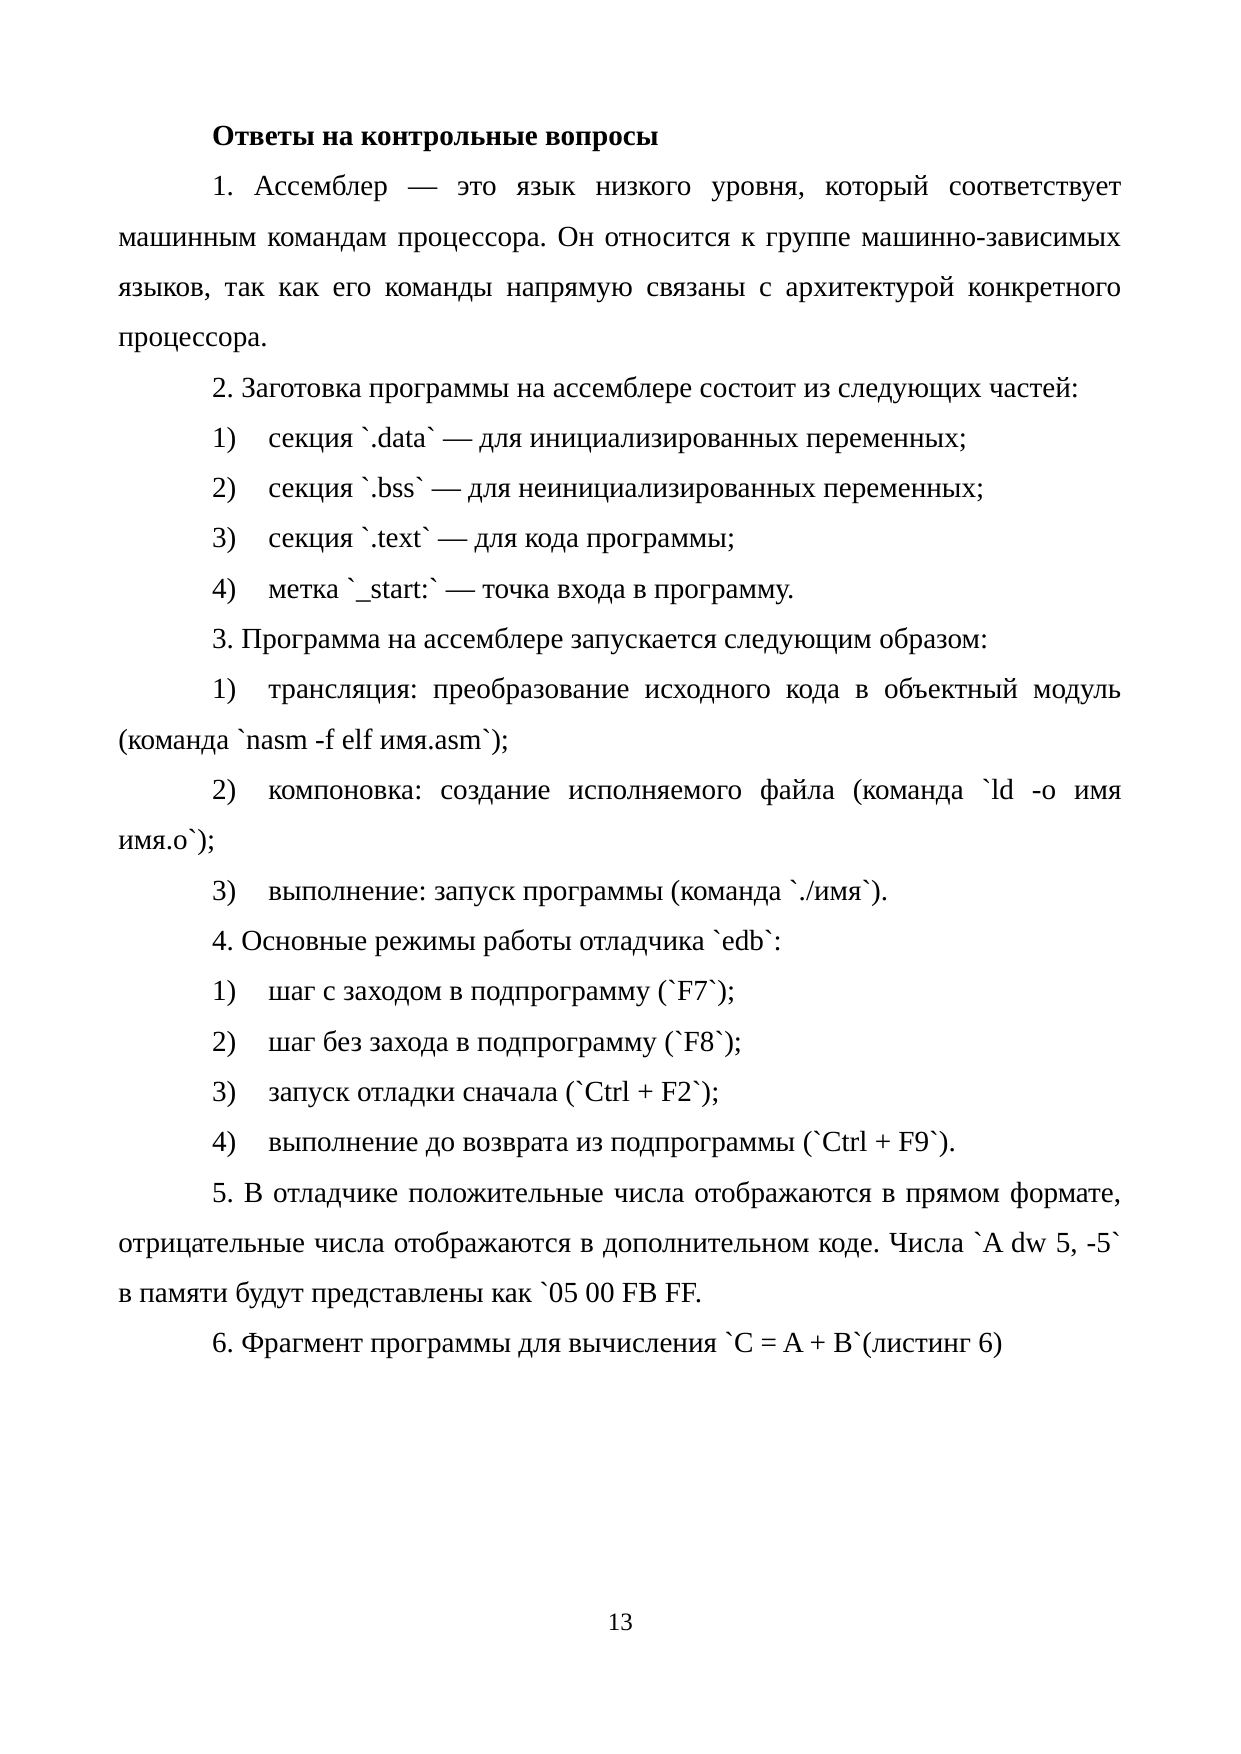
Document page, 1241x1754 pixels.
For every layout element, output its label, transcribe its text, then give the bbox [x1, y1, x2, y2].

text 6. Фрагмент программы для вычисления `C = A + B`(листинг 6) [118, 1326, 1122, 1359]
text 2. Заготовка программы на ассемблере состоит из следующих частей: [118, 370, 1122, 403]
subtitle Ответы на контрольные вопросы [118, 118, 1122, 152]
list трансляция: преобразование исходного кода в объектный модуль (команда `nasm -f elf имя.asm`); [118, 672, 1122, 755]
list метка `_start:` — точка входа в программу. [212, 571, 1122, 604]
list запуск отладки сначала (`Ctrl + F2`); [212, 1074, 1122, 1108]
text 4. Основные режимы работы отладчика `edb`: [118, 923, 1122, 957]
text 5. В отладчике положительные числа отображаются в прямом формате, отрицательные числа отображаются в дополнительном коде. Числа `A dw 5, -5` в памяти будут представлены как `05 00 FB FF. [118, 1175, 1122, 1309]
list секция `.data` — для инициализированных переменных; [212, 420, 1122, 453]
list компоновка: создание исполняемого файла (команда `ld -o имя имя.o`); [118, 772, 1122, 856]
list шаг с заходом в подпрограмму (`F7`); [212, 973, 1122, 1007]
text 3. Программа на ассемблере запускается следующим образом: [118, 621, 1122, 655]
list выполнение до возврата из подпрограммы (`Ctrl + F9`). [212, 1124, 1122, 1158]
list секция `.text` — для кода программы; [212, 521, 1122, 554]
text 1. Ассемблер — это язык низкого уровня, который соответствует машинным командам процессора. Он относится к группе машинно-зависимых языков, так как его команды напрямую связаны с архитектурой конкретного процессора. [118, 168, 1122, 353]
list шаг без захода в подпрограмму (`F8`); [212, 1024, 1122, 1057]
list выполнение: запуск программы (команда `./имя`). [118, 873, 1122, 906]
list секция `.bss` — для неинициализированных переменных; [212, 470, 1122, 504]
